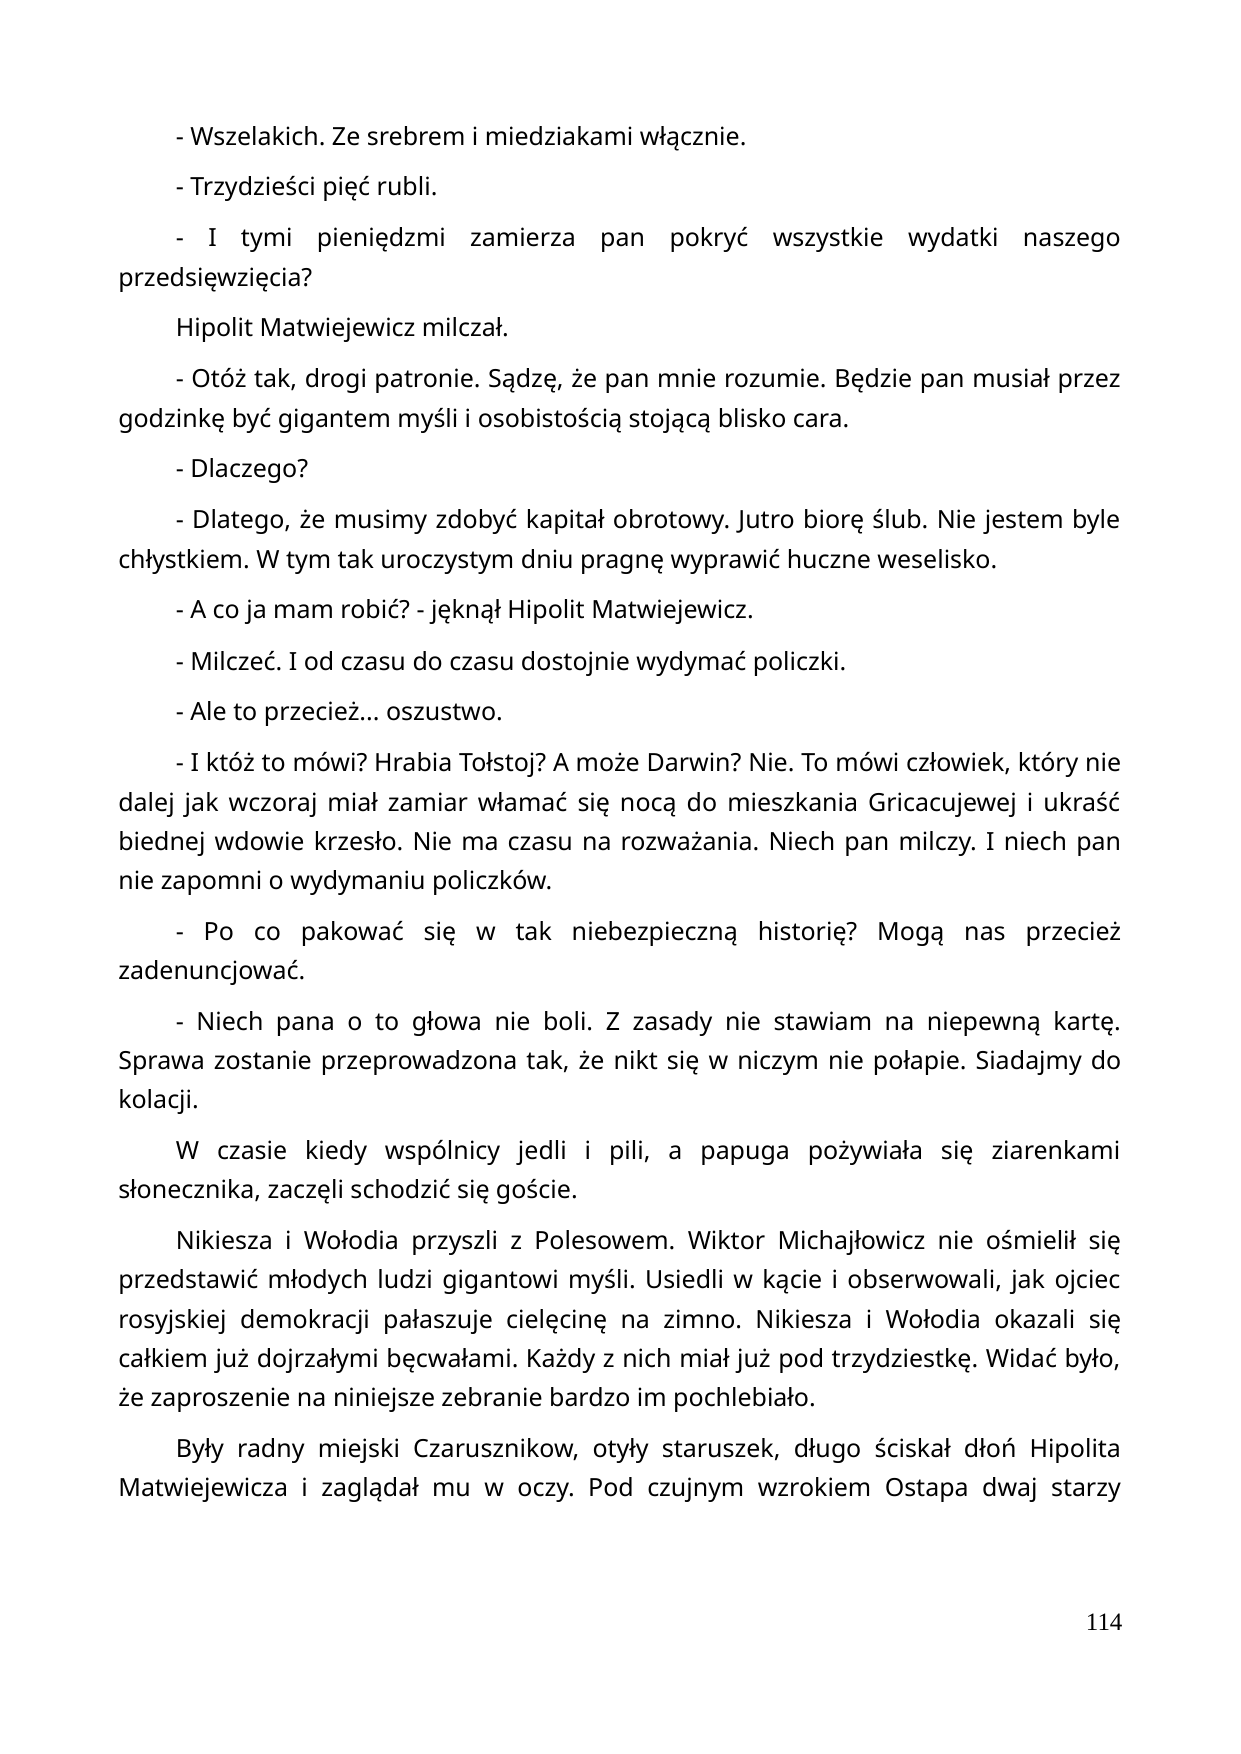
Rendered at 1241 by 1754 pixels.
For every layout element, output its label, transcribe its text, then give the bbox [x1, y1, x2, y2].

text - Ale to przecież... oszustwo. [118, 694, 1122, 728]
text Były radny miejski Czarusznikow, otyły staruszek, długo ściskał dłoń Hipolita Matwiejewicza i zaglądał mu w oczy. Pod czujnym wzrokiem Ostapa dwaj starzy [118, 1431, 1122, 1504]
text - Trzydzieści pięć rubli. [118, 169, 1122, 203]
text - Otóż tak, drogi patronie. Sądzę, że pan mnie rozumie. Będzie pan musiał przez godzinkę być gigantem myśli i osobistością stojącą blisko cara. [118, 361, 1122, 434]
text - A co ja mam robić? - jęknął Hipolit Matwiejewicz. [118, 592, 1122, 626]
text - Po co pakować się w tak niebezpieczną historię? Mogą nas przecież zadenuncjować. [118, 913, 1122, 987]
text - I któż to mówi? Hrabia Tołstoj? A może Darwin? Nie. To mówi człowiek, który nie dalej jak wczoraj miał zamiar włamać się nocą do mieszkania Gricacujewej i ukraść biednej wdowie krzesło. Nie ma czasu na rozważania. Niech pan milczy. I niech pan nie zapomni o wydymaniu policzków. [118, 745, 1122, 897]
text - Dlatego, że musimy zdobyć kapitał obrotowy. Jutro biorę ślub. Nie jestem byle chłystkiem. W tym tak uroczystym dniu pragnę wyprawić huczne weselisko. [118, 502, 1122, 575]
text W czasie kiedy wspólnicy jedli i pili, a papuga pożywiała się ziarenkami słonecznika, zaczęli schodzić się goście. [118, 1133, 1122, 1206]
text - Milczeć. I od czasu do czasu dostojnie wydymać policzki. [118, 643, 1122, 677]
text Nikiesza i Wołodia przyszli z Polesowem. Wiktor Michajłowicz nie ośmielił się przedstawić młodych ludzi gigantowi myśli. Usiedli w kącie i obserwowali, jak ojciec rosyjskiej demokracji pałaszuje cielęcinę na zimno. Nikiesza i Wołodia okazali się całkiem już dojrzałymi bęcwałami. Każdy z nich miał już pod trzydziestkę. Widać było, że zaproszenie na niniejsze zebranie bardzo im pochlebiało. [118, 1223, 1122, 1414]
text - Dlaczego? [118, 451, 1122, 485]
text Hipolit Matwiejewicz milczał. [118, 310, 1122, 344]
text - Niech pana o to głowa nie boli. Z zasady nie stawiam na niepewną kartę. Sprawa zostanie przeprowadzona tak, że nikt się w niczym nie połapie. Siadajmy do kolacji. [118, 1003, 1122, 1116]
text - I tymi pieniędzmi zamierza pan pokryć wszystkie wydatki naszego przedsięwzięcia? [118, 220, 1122, 293]
text - Wszelakich. Ze srebrem i miedziakami włącznie. [118, 118, 1122, 152]
